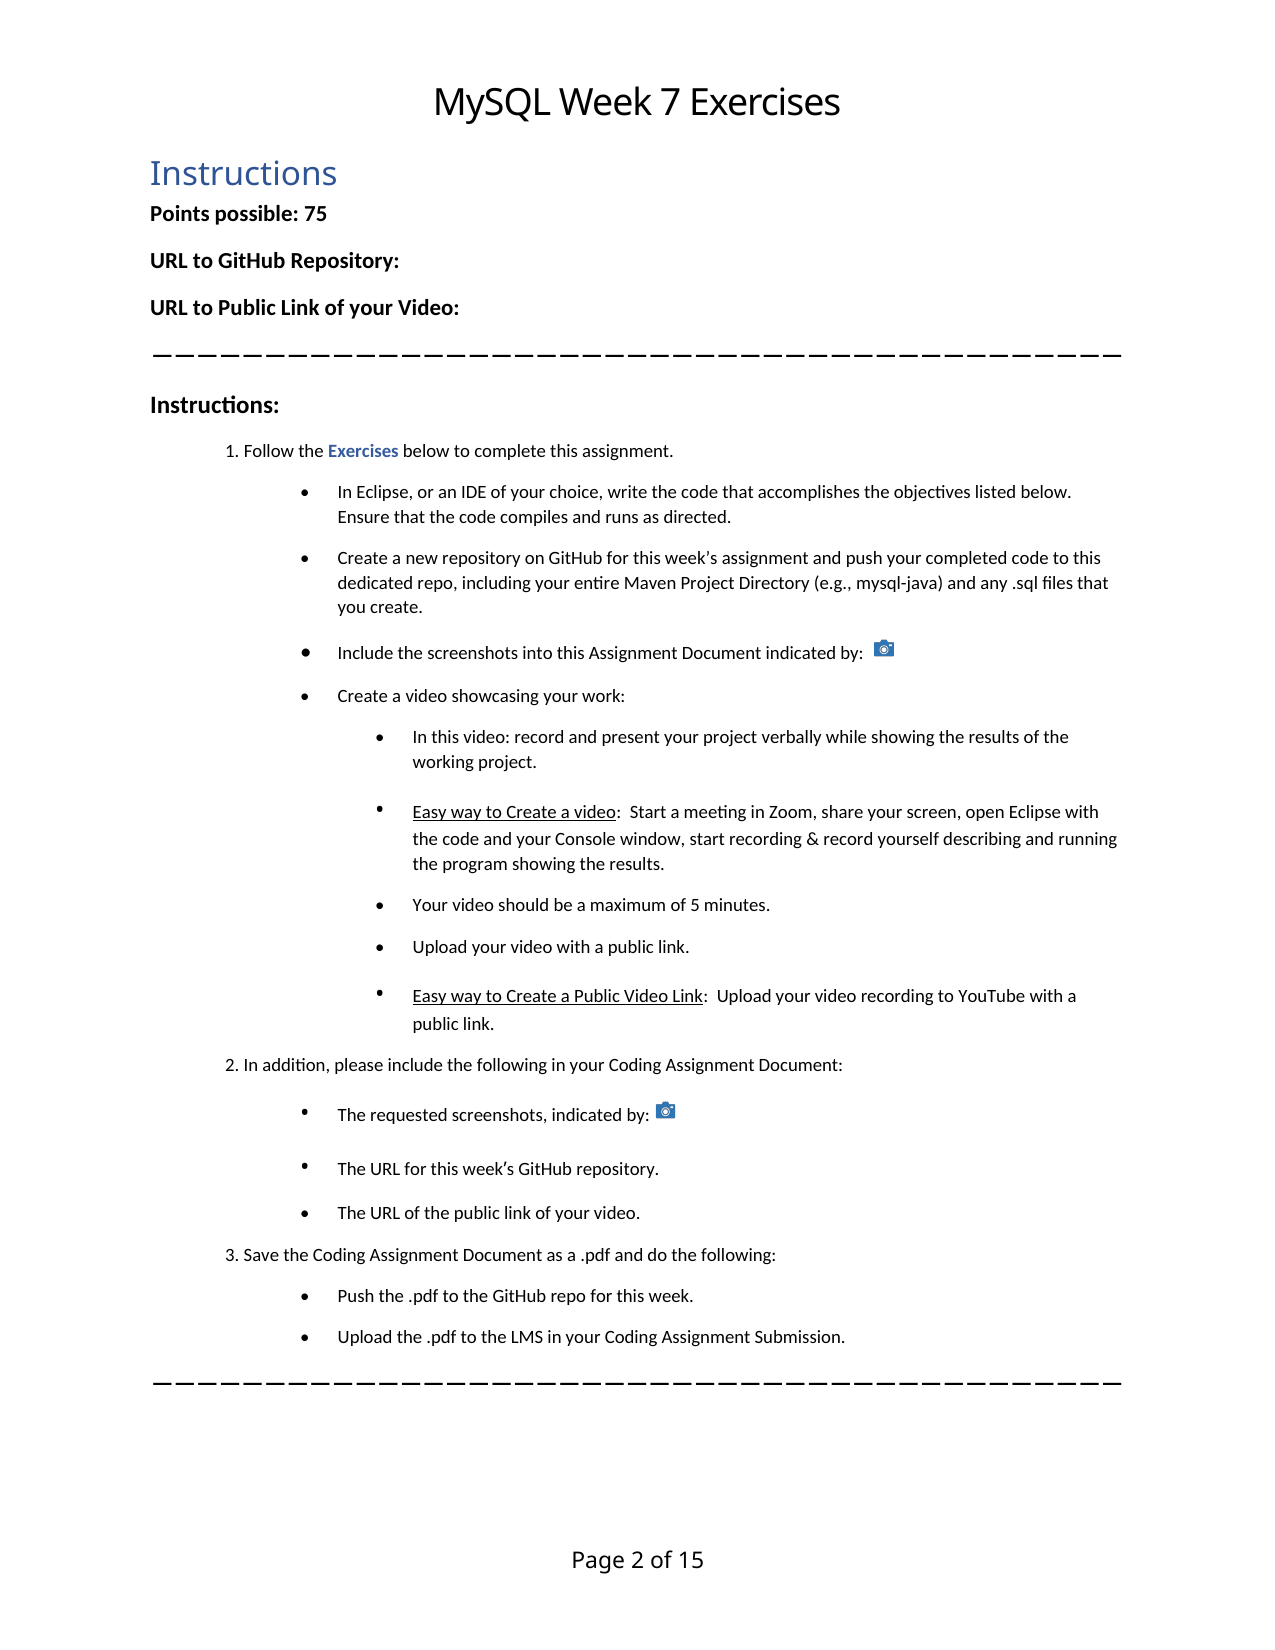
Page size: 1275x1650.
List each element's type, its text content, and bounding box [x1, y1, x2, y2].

text 2. In addition, please include the following in your Coding Assignment Document: [225, 1053, 1125, 1076]
list In this video: record and present your project verbally while showing the results of the working project. [375, 726, 1125, 773]
list Include the screenshots into this Assignment Document indicated by: [300, 637, 1125, 665]
text 1. Follow the Exercises below to complete this assignment. [225, 439, 1125, 462]
text 3. Save the Coding Assignment Document as a .pdf and do the following: [225, 1243, 1125, 1266]
list The URL for this week’s GitHub repository. [300, 1148, 1125, 1182]
list Create a video showcasing your work: [300, 684, 1125, 707]
text Points possible: 75 [150, 199, 1125, 227]
list Easy way to Create a video: Start a meeting in Zoom, share your screen, open Eclipse with the code and your Console window, start recording & record yourself describing and running the program showing the results. [375, 792, 1125, 875]
text Instructions: [150, 389, 1125, 420]
text URL to Public Link of your Video: [150, 293, 1125, 321]
list Your video should be a maximum of 5 minutes. [375, 893, 1125, 916]
list The URL of the public link of your video. [300, 1202, 1125, 1224]
list Easy way to Create a Public Video Link: Upload your video recording to YouTube with a public link. [375, 976, 1125, 1035]
picture [654, 1098, 677, 1122]
picture [872, 636, 896, 660]
subtitle Instructions [150, 150, 1125, 195]
text ——————————————————————————————————————————— [150, 1367, 1125, 1397]
list The requested screenshots, indicated by: [300, 1095, 1125, 1129]
list Push the .pdf to the GitHub repo for this week. [300, 1284, 1125, 1307]
list In Eclipse, or an IDE of your choice, write the code that accomplishes the objectives listed below. Ensure that the code compiles and runs as directed. [300, 480, 1125, 528]
text URL to GitHub Repository: [150, 246, 1125, 274]
list Create a new repository on GitHub for this week’s assignment and push your completed code to this dedicated repo, including your entire Maven Project Directory (e.g., mysql-java) and any .sql files that you create. [300, 546, 1125, 618]
text ——————————————————————————————————————————— [150, 339, 1125, 370]
list Upload your video with a public link. [375, 935, 1125, 958]
list Upload the .pdf to the LMS in your Coding Assignment Submission. [300, 1326, 1125, 1348]
